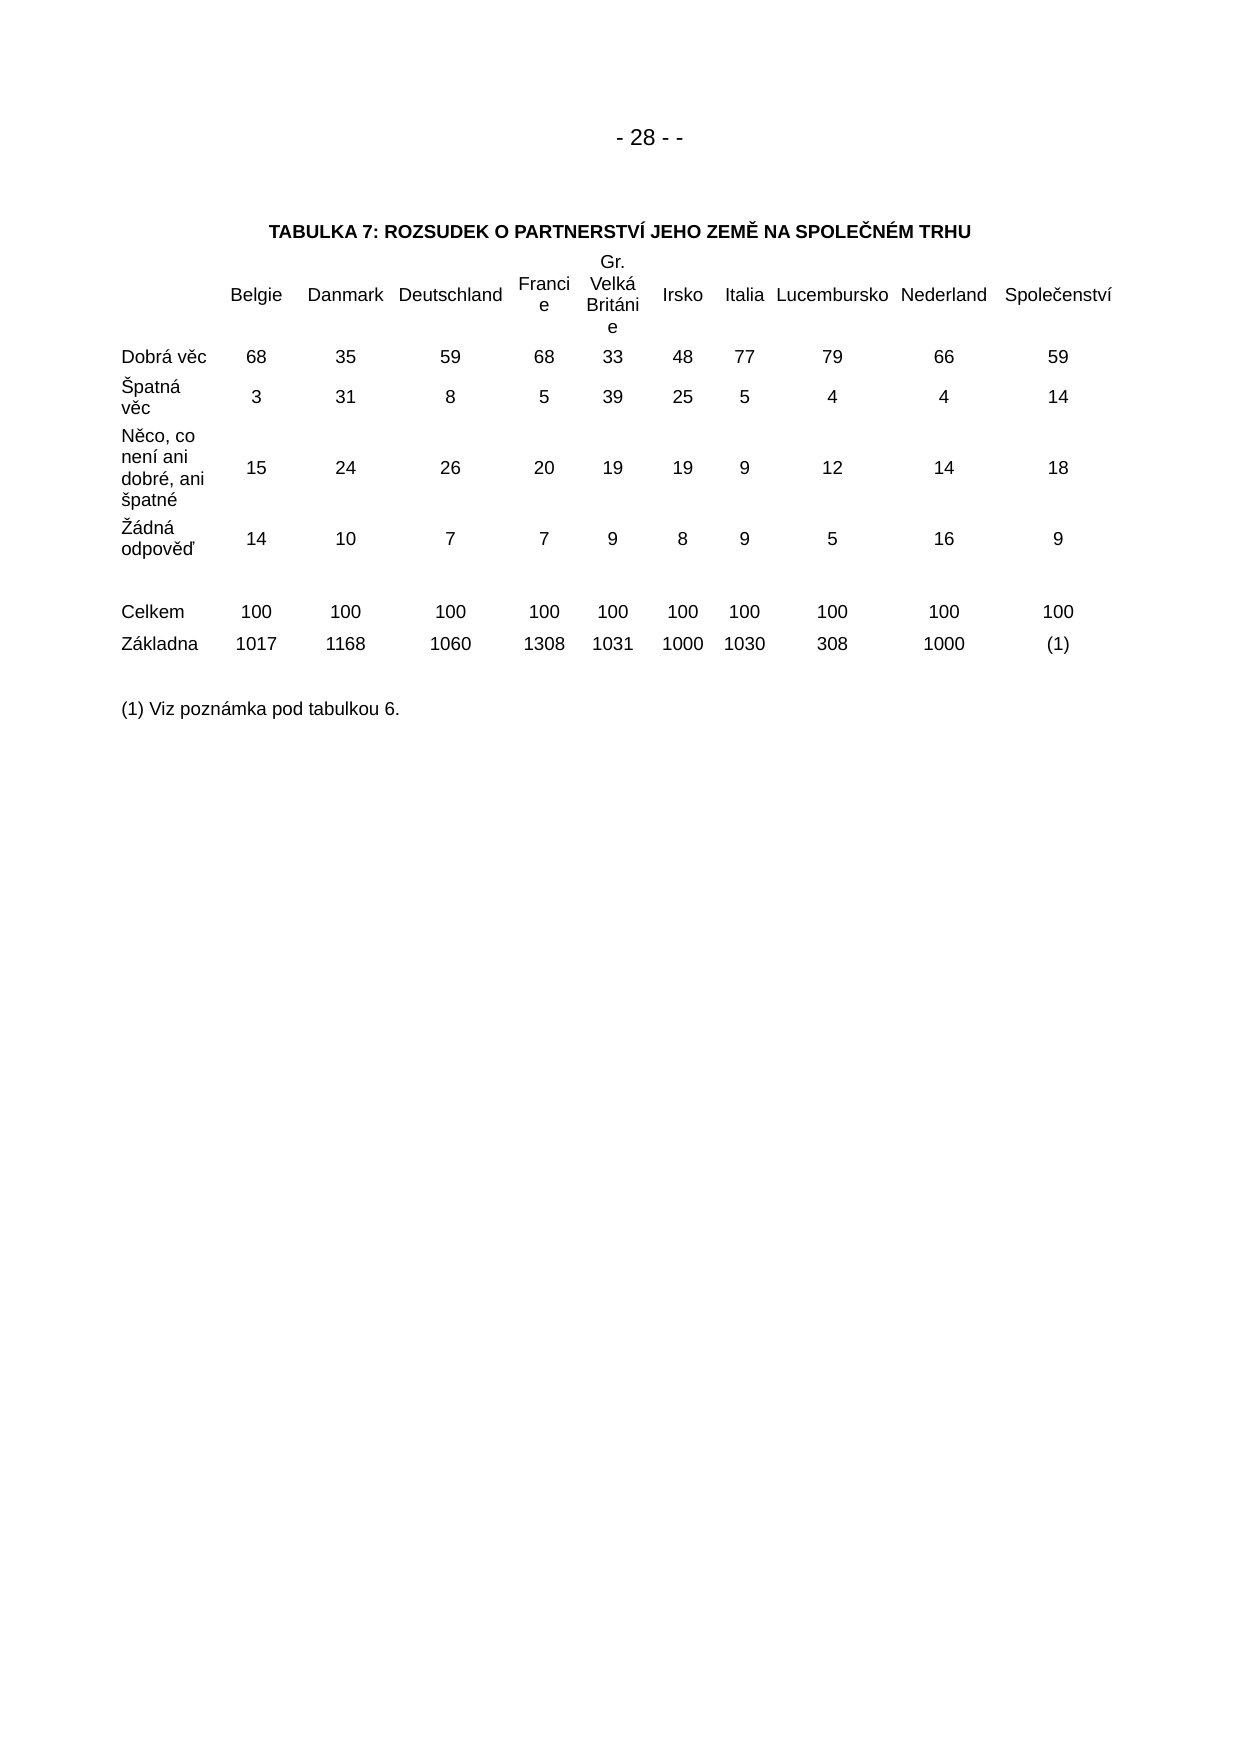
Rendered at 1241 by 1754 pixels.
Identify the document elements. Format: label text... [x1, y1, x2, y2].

table_cell 66 [894, 340, 994, 373]
table_cell 31 [300, 373, 391, 422]
table_cell 9 [994, 514, 1122, 563]
table_cell Společenství [994, 248, 1122, 340]
table_cell 308 [771, 628, 893, 660]
table_cell [578, 660, 647, 692]
table_cell 7 [391, 514, 510, 563]
table_cell 48 [647, 340, 718, 373]
table_cell [391, 660, 510, 692]
table_cell 100 [391, 595, 510, 627]
table_cell 8 [391, 373, 510, 422]
table_cell 3 [212, 373, 300, 422]
table_cell 8 [647, 514, 718, 563]
table_cell 100 [994, 595, 1122, 627]
table_cell 19 [578, 422, 647, 514]
table_cell Gr. Velká Británie [578, 248, 647, 340]
table_cell Belgie [212, 248, 300, 340]
table_cell [718, 660, 771, 692]
table_cell 12 [771, 422, 893, 514]
table_cell 1030 [718, 628, 771, 660]
table_cell 100 [894, 595, 994, 627]
table_cell [118, 248, 212, 340]
table_cell Něco, co není ani dobré, ani špatné [118, 422, 212, 514]
table_cell 20 [510, 422, 578, 514]
table_cell Základna [118, 628, 212, 660]
table_cell 24 [300, 422, 391, 514]
table_cell 5 [771, 514, 893, 563]
table_cell [894, 660, 994, 692]
table_cell [391, 563, 510, 595]
table_cell 14 [894, 422, 994, 514]
table_cell 100 [510, 595, 578, 627]
table_cell [118, 563, 212, 595]
table_cell [300, 563, 391, 595]
table_cell [212, 563, 300, 595]
table_cell 10 [300, 514, 391, 563]
table_cell (1) [994, 628, 1122, 660]
table_cell 16 [894, 514, 994, 563]
table_cell 1060 [391, 628, 510, 660]
table_cell [118, 660, 212, 692]
table_cell 1000 [894, 628, 994, 660]
table_cell 68 [510, 340, 578, 373]
table_cell Žádná odpověď [118, 514, 212, 563]
table_cell 1168 [300, 628, 391, 660]
table_cell 9 [718, 514, 771, 563]
table_cell [894, 563, 994, 595]
table_cell 19 [647, 422, 718, 514]
table_cell 18 [994, 422, 1122, 514]
table_cell 33 [578, 340, 647, 373]
table_cell 9 [718, 422, 771, 514]
table_cell 39 [578, 373, 647, 422]
table_cell [718, 563, 771, 595]
table_cell Francie [510, 248, 578, 340]
table_cell 35 [300, 340, 391, 373]
table_cell [647, 660, 718, 692]
table_cell Italia [718, 248, 771, 340]
table_cell 1308 [510, 628, 578, 660]
table_cell 100 [771, 595, 893, 627]
table_cell 5 [718, 373, 771, 422]
table_header TABULKA 7: ROZSUDEK O PARTNERSTVÍ JEHO ZEMĚ NA SPOLEČNÉM TRHU [118, 216, 1122, 248]
table_cell 100 [718, 595, 771, 627]
table_cell 4 [771, 373, 893, 422]
table_cell Celkem [118, 595, 212, 627]
table_cell 1000 [647, 628, 718, 660]
table_cell 25 [647, 373, 718, 422]
table_cell Irsko [647, 248, 718, 340]
table_cell 68 [212, 340, 300, 373]
table_cell 59 [391, 340, 510, 373]
table_cell [212, 660, 300, 692]
table_cell 77 [718, 340, 771, 373]
table_cell 26 [391, 422, 510, 514]
table_cell 7 [510, 514, 578, 563]
table_cell Deutschland [391, 248, 510, 340]
table_cell Dobrá věc [118, 340, 212, 373]
table_cell [510, 660, 578, 692]
table_cell 100 [212, 595, 300, 627]
table_cell [510, 563, 578, 595]
table_cell Danmark [300, 248, 391, 340]
table_cell Špatná věc [118, 373, 212, 422]
table_cell 4 [894, 373, 994, 422]
table_cell 100 [647, 595, 718, 627]
table_cell 1017 [212, 628, 300, 660]
table_cell 14 [994, 373, 1122, 422]
table_cell 59 [994, 340, 1122, 373]
table_cell [771, 563, 893, 595]
table_cell [994, 563, 1122, 595]
table_cell 79 [771, 340, 893, 373]
table_cell [771, 660, 893, 692]
table_cell [647, 563, 718, 595]
table_cell [300, 660, 391, 692]
table_cell [578, 563, 647, 595]
table_cell 1031 [578, 628, 647, 660]
table_cell (1) Viz poznámka pod tabulkou 6. [118, 692, 1122, 724]
table_cell [994, 660, 1122, 692]
table_cell Nederland [894, 248, 994, 340]
table_cell Lucembursko [771, 248, 893, 340]
table_cell 5 [510, 373, 578, 422]
table_cell 100 [300, 595, 391, 627]
table_cell 9 [578, 514, 647, 563]
table_cell 15 [212, 422, 300, 514]
table_cell 100 [578, 595, 647, 627]
table_cell 14 [212, 514, 300, 563]
